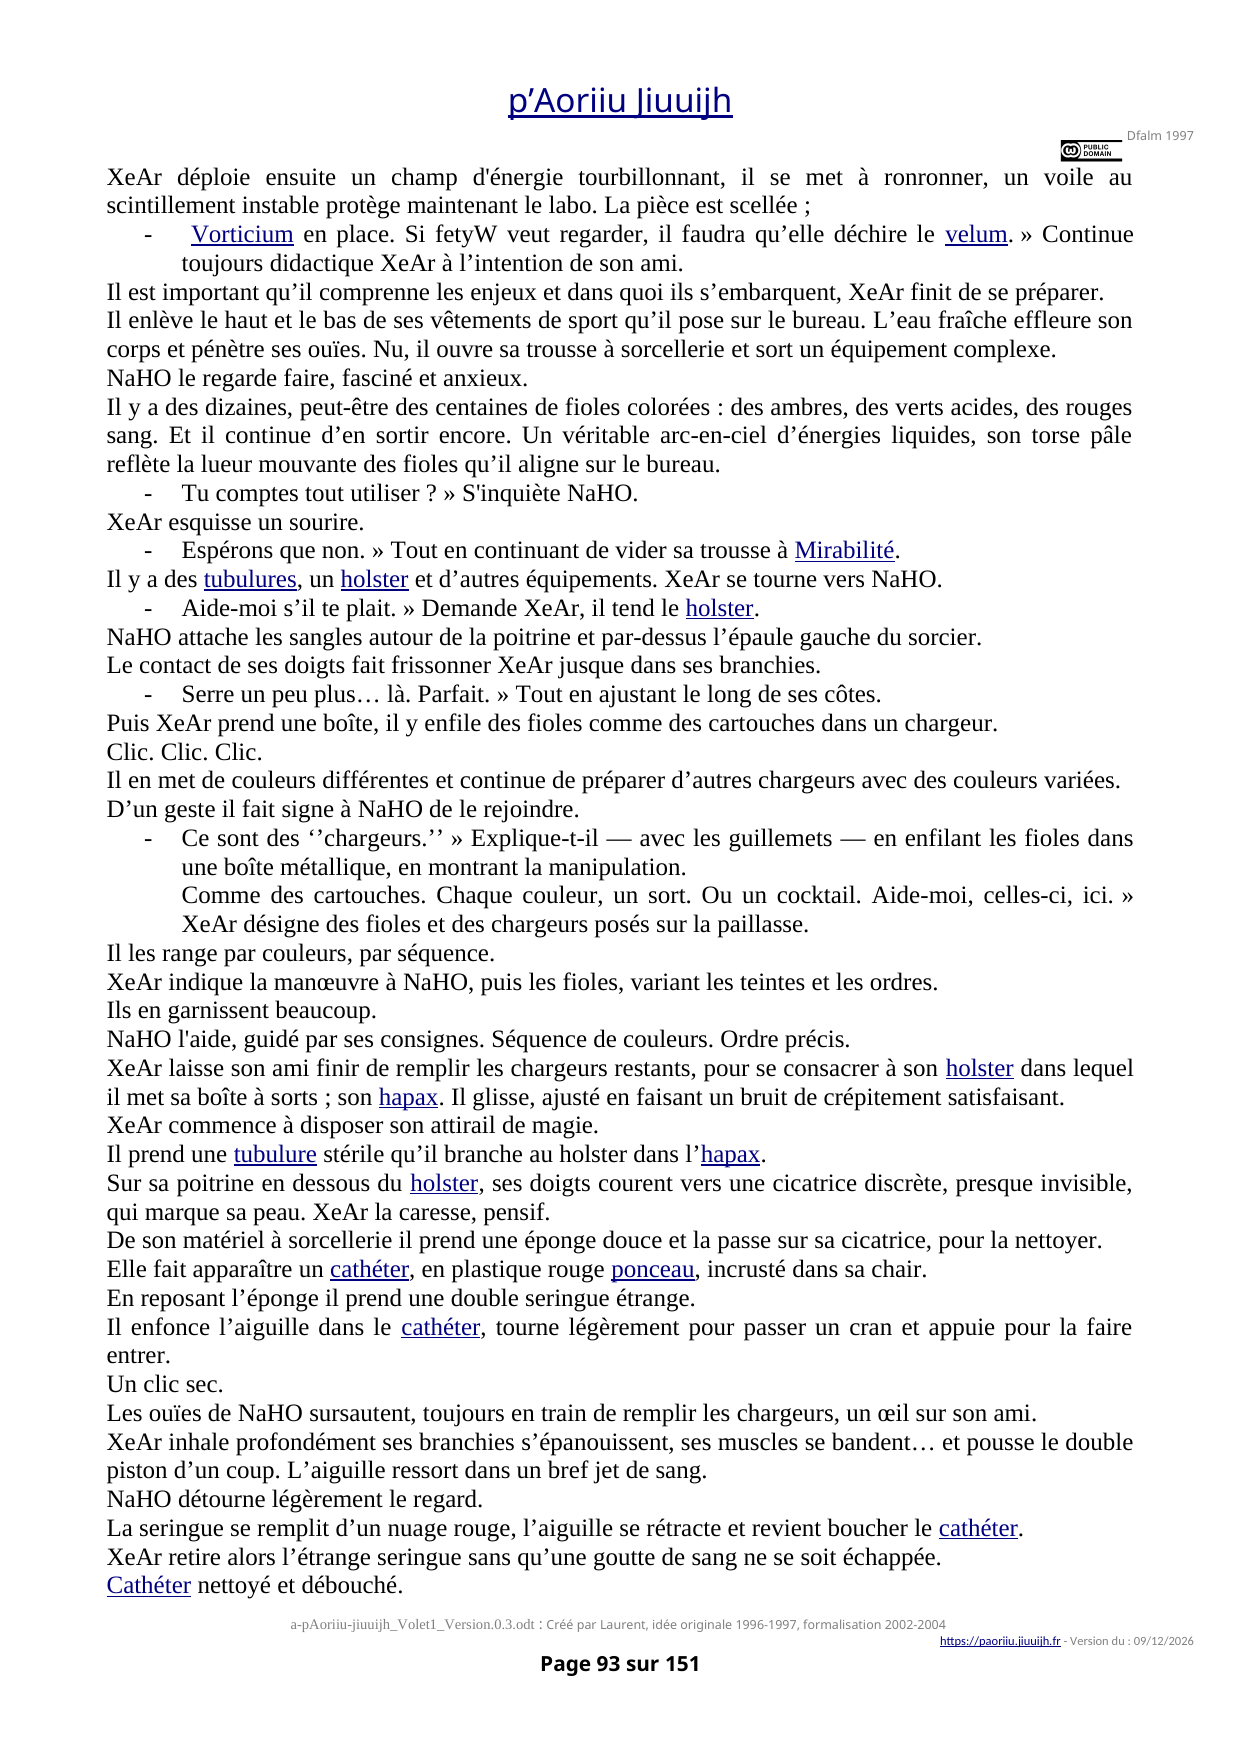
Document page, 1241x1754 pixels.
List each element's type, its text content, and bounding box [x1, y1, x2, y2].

list Aide-moi s’il te plait. » Demande XeAr, il tend le holster. [144, 593, 1134, 622]
text XeAr laisse son ami finir de remplir les chargeurs restants, pour se consacrer à son holster dans lequel il met sa boîte à sorts ; son hapax. Il glisse, ajusté en faisant un bruit de crépitement satisfaisant. [106, 1053, 1134, 1111]
text XeAr retire alors l’étrange seringue sans qu’une goutte de sang ne se soit échappée. [106, 1542, 1134, 1571]
text NaHO détourne légèrement le regard. [106, 1484, 1134, 1513]
text La seringue se remplit d’un nuage rouge, l’aiguille se rétracte et revient boucher le cathéter. [106, 1513, 1134, 1542]
text NaHO attache les sangles autour de la poitrine et par-dessus l’épaule gauche du sorcier. [106, 622, 1134, 651]
text NaHO l'aide, guidé par ses consignes. Séquence de couleurs. Ordre précis. [106, 1024, 1134, 1053]
text D’un geste il fait signe à NaHO de le rejoindre. [106, 794, 1134, 823]
list Tu comptes tout utiliser ? » S'inquiète NaHO. [144, 478, 1134, 507]
text Clic. Clic. Clic. [106, 737, 1134, 766]
text En reposant l’éponge il prend une double seringue étrange. [106, 1283, 1134, 1312]
text Ils en garnissent beaucoup. [106, 996, 1134, 1024]
text Il enfonce l’aiguille dans le cathéter, tourne légèrement pour passer un cran et appuie pour la faire entrer. [106, 1312, 1134, 1369]
text Il les range par couleurs, par séquence. [106, 938, 1134, 967]
text Il est important qu’il comprenne les enjeux et dans quoi ils s’embarquent, XeAr finit de se préparer. [106, 277, 1134, 306]
text Il y a des tubulures, un holster et d’autres équipements. XeAr se tourne vers NaHO. [106, 564, 1134, 593]
text Il y a des dizaines, peut-être des centaines de fioles colorées : des ambres, des verts acides, des rouges sang. Et il continue d’en sortir encore. Un véritable arc-en-ciel d’énergies liquides, son torse pâle reflète la lueur mouvante des fioles qu’il aligne sur le bureau. [106, 392, 1134, 478]
text Le contact de ses doigts fait frissonner XeAr jusque dans ses branchies. [106, 651, 1134, 679]
list Vorticium en place. Si fetyW veut regarder, il faudra qu’elle déchire le velum. » Continue toujours didactique XeAr à l’intention de son ami. [144, 219, 1134, 277]
text XeAr indique la manœuvre à NaHO, puis les fioles, variant les teintes et les ordres. [106, 967, 1134, 996]
text Sur sa poitrine en dessous du holster, ses doigts courent vers une cicatrice discrète, presque invisible, qui marque sa peau. XeAr la caresse, pensif. [106, 1168, 1134, 1226]
text XeAr inhale profondément ses branchies s’épanouissent, ses muscles se bandent… et pousse le double piston d’un coup. L’aiguille ressort dans un bref jet de sang. [106, 1427, 1134, 1484]
text XeAr esquisse un sourire. [106, 507, 1134, 536]
list Espérons que non. » Tout en continuant de vider sa trousse à Mirabilité. [144, 536, 1134, 564]
list Ce sont des ‘’chargeurs.’’ » Explique-t-il — avec les guillemets — en enfilant les fioles dans une boîte métallique, en montrant la manipulation. [144, 823, 1134, 881]
list Serre un peu plus… là. Parfait. » Tout en ajustant le long de ses côtes. [144, 679, 1134, 708]
text Puis XeAr prend une boîte, il y enfile des fioles comme des cartouches dans un chargeur. [106, 708, 1134, 737]
text Les ouïes de NaHO sursautent, toujours en train de remplir les chargeurs, un œil sur son ami. [106, 1398, 1134, 1427]
text Elle fait apparaître un cathéter, en plastique rouge ponceau, incrusté dans sa chair. [106, 1254, 1134, 1283]
text XeAr commence à disposer son attirail de magie. [106, 1111, 1134, 1139]
text Un clic sec. [106, 1369, 1134, 1398]
text Comme des cartouches. Chaque couleur, un sort. Ou un cocktail. Aide-moi, celles-ci, ici. » XeAr désigne des fioles et des chargeurs posés sur la paillasse. [181, 881, 1134, 938]
text De son matériel à sorcellerie il prend une éponge douce et la passe sur sa cicatrice, pour la nettoyer. [106, 1226, 1134, 1254]
text Il en met de couleurs différentes et continue de préparer d’autres chargeurs avec des couleurs variées. [106, 766, 1134, 794]
text XeAr déploie ensuite un champ d'énergie tourbillonnant, il se met à ronronner, un voile au scintillement instable protège maintenant le labo. La pièce est scellée ; [106, 162, 1134, 219]
text Il prend une tubulure stérile qu’il branche au holster dans l’hapax. [106, 1139, 1134, 1168]
text Il enlève le haut et le bas de ses vêtements de sport qu’il pose sur le bureau. L’eau fraîche effleure son corps et pénètre ses ouïes. Nu, il ouvre sa trousse à sorcellerie et sort un équipement complexe. [106, 306, 1134, 363]
text NaHO le regarde faire, fasciné et anxieux. [106, 363, 1134, 392]
text Cathéter nettoyé et débouché. [106, 1571, 1134, 1599]
